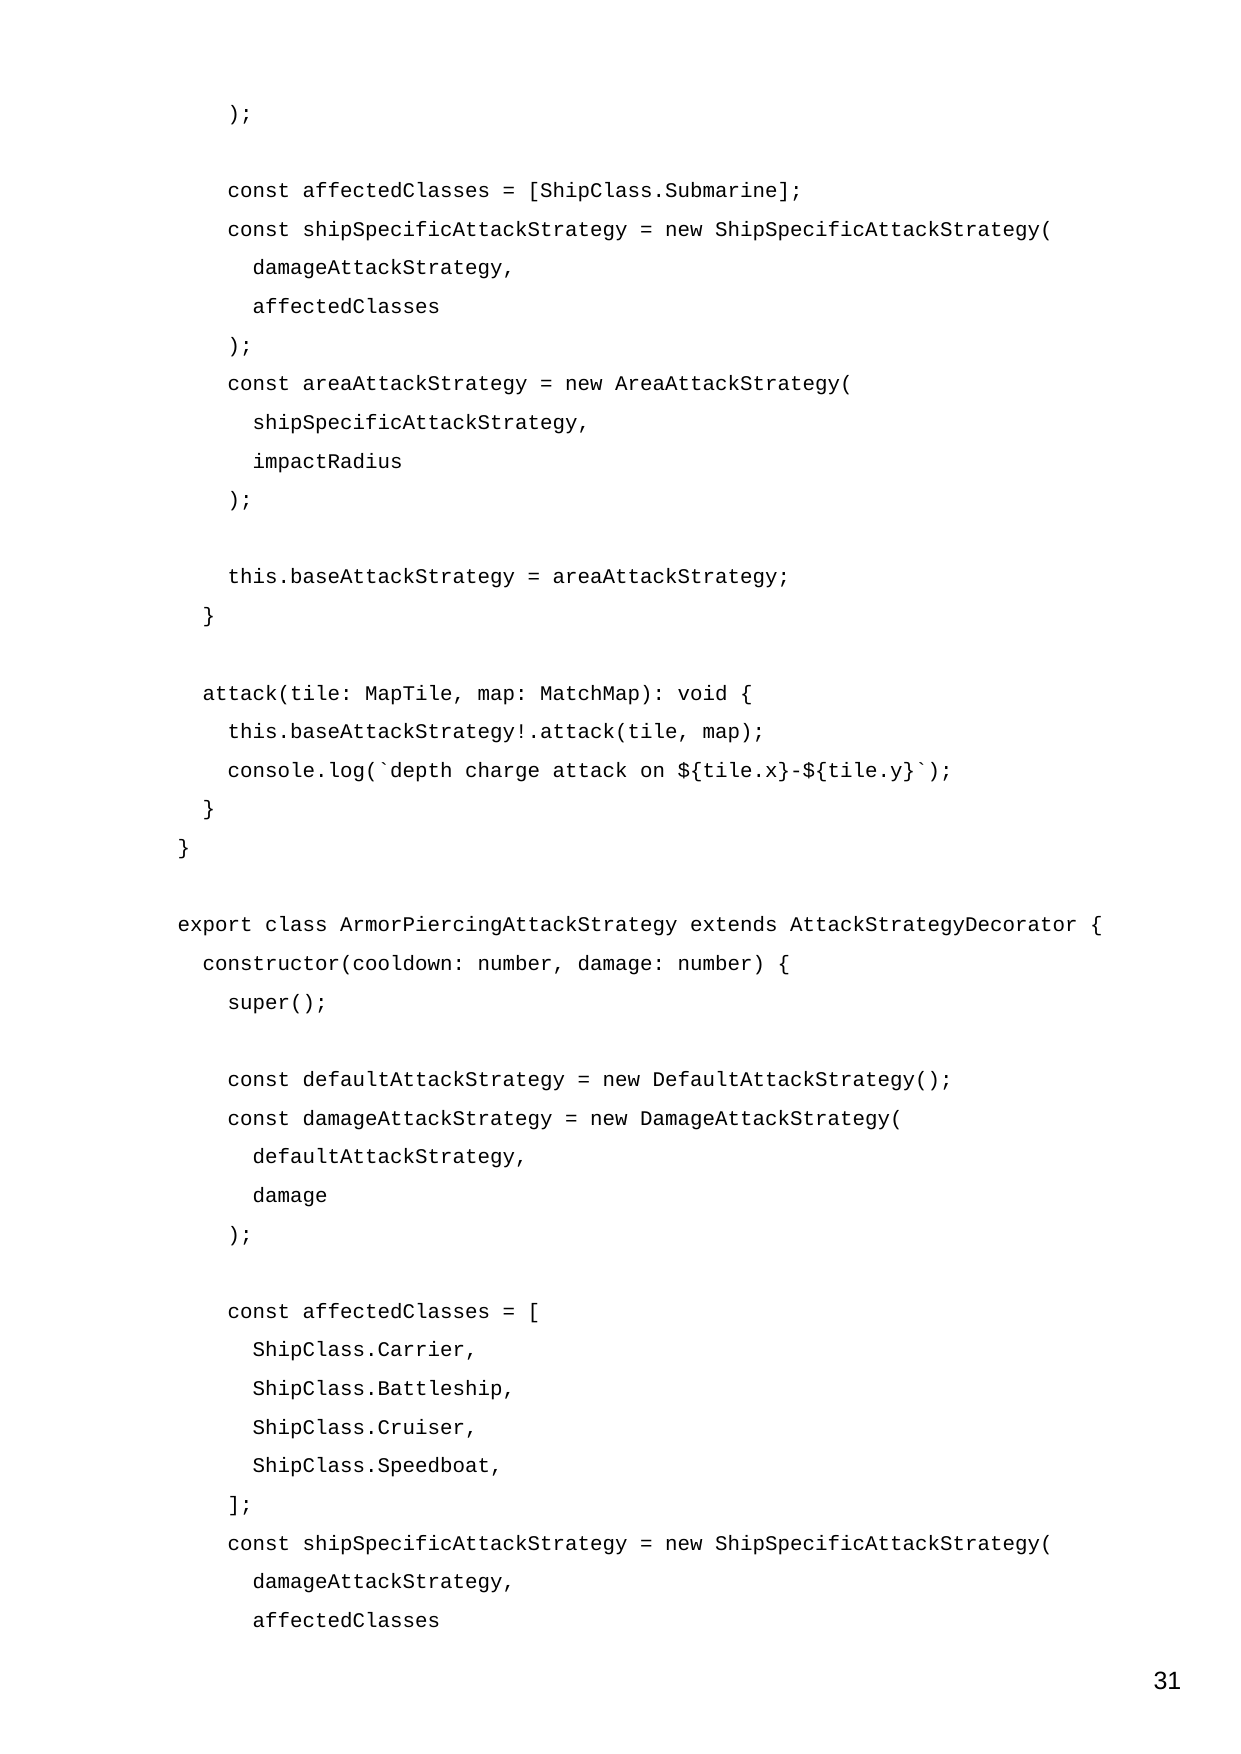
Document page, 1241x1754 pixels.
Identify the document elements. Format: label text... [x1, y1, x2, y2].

text const shipSpecificAttackStrategy = new ShipSpecificAttackStrategy( [177, 219, 1181, 242]
text this.baseAttackStrategy!.attack(tile, map); [177, 721, 1181, 745]
text ShipClass.Cruiser, [177, 1417, 1181, 1440]
text damageAttackStrategy, [177, 257, 1181, 281]
text damageAttackStrategy, [177, 1571, 1181, 1595]
text const damageAttackStrategy = new DamageAttackStrategy( [177, 1108, 1181, 1131]
text ); [177, 489, 1181, 513]
text } [177, 837, 1181, 861]
text const defaultAttackStrategy = new DefaultAttackStrategy(); [177, 1069, 1181, 1093]
text attack(tile: MapTile, map: MatchMap): void { [177, 682, 1181, 706]
text damage [177, 1185, 1181, 1208]
text } [177, 605, 1181, 629]
text ShipClass.Carrier, [177, 1339, 1181, 1363]
text export class ArmorPiercingAttackStrategy extends AttackStrategyDecorator { [177, 914, 1181, 938]
text const affectedClasses = [ [177, 1301, 1181, 1324]
text ShipClass.Speedboat, [177, 1455, 1181, 1479]
text ); [177, 103, 1181, 126]
text affectedClasses [177, 296, 1181, 320]
text ShipClass.Battleship, [177, 1378, 1181, 1402]
text } [177, 798, 1181, 822]
text console.log(`depth charge attack on ${tile.x}-${tile.y}`); [177, 760, 1181, 783]
text shipSpecificAttackStrategy, [177, 412, 1181, 436]
text defaultAttackStrategy, [177, 1146, 1181, 1170]
text const areaAttackStrategy = new AreaAttackStrategy( [177, 373, 1181, 397]
text ]; [177, 1494, 1181, 1518]
text ); [177, 1223, 1181, 1247]
text impactRadius [177, 451, 1181, 474]
text affectedClasses [177, 1610, 1181, 1634]
text super(); [177, 992, 1181, 1015]
text const shipSpecificAttackStrategy = new ShipSpecificAttackStrategy( [177, 1533, 1181, 1556]
text ); [177, 335, 1181, 358]
text this.baseAttackStrategy = areaAttackStrategy; [177, 567, 1181, 590]
text const affectedClasses = [ShipClass.Submarine]; [177, 180, 1181, 204]
text constructor(cooldown: number, damage: number) { [177, 953, 1181, 977]
